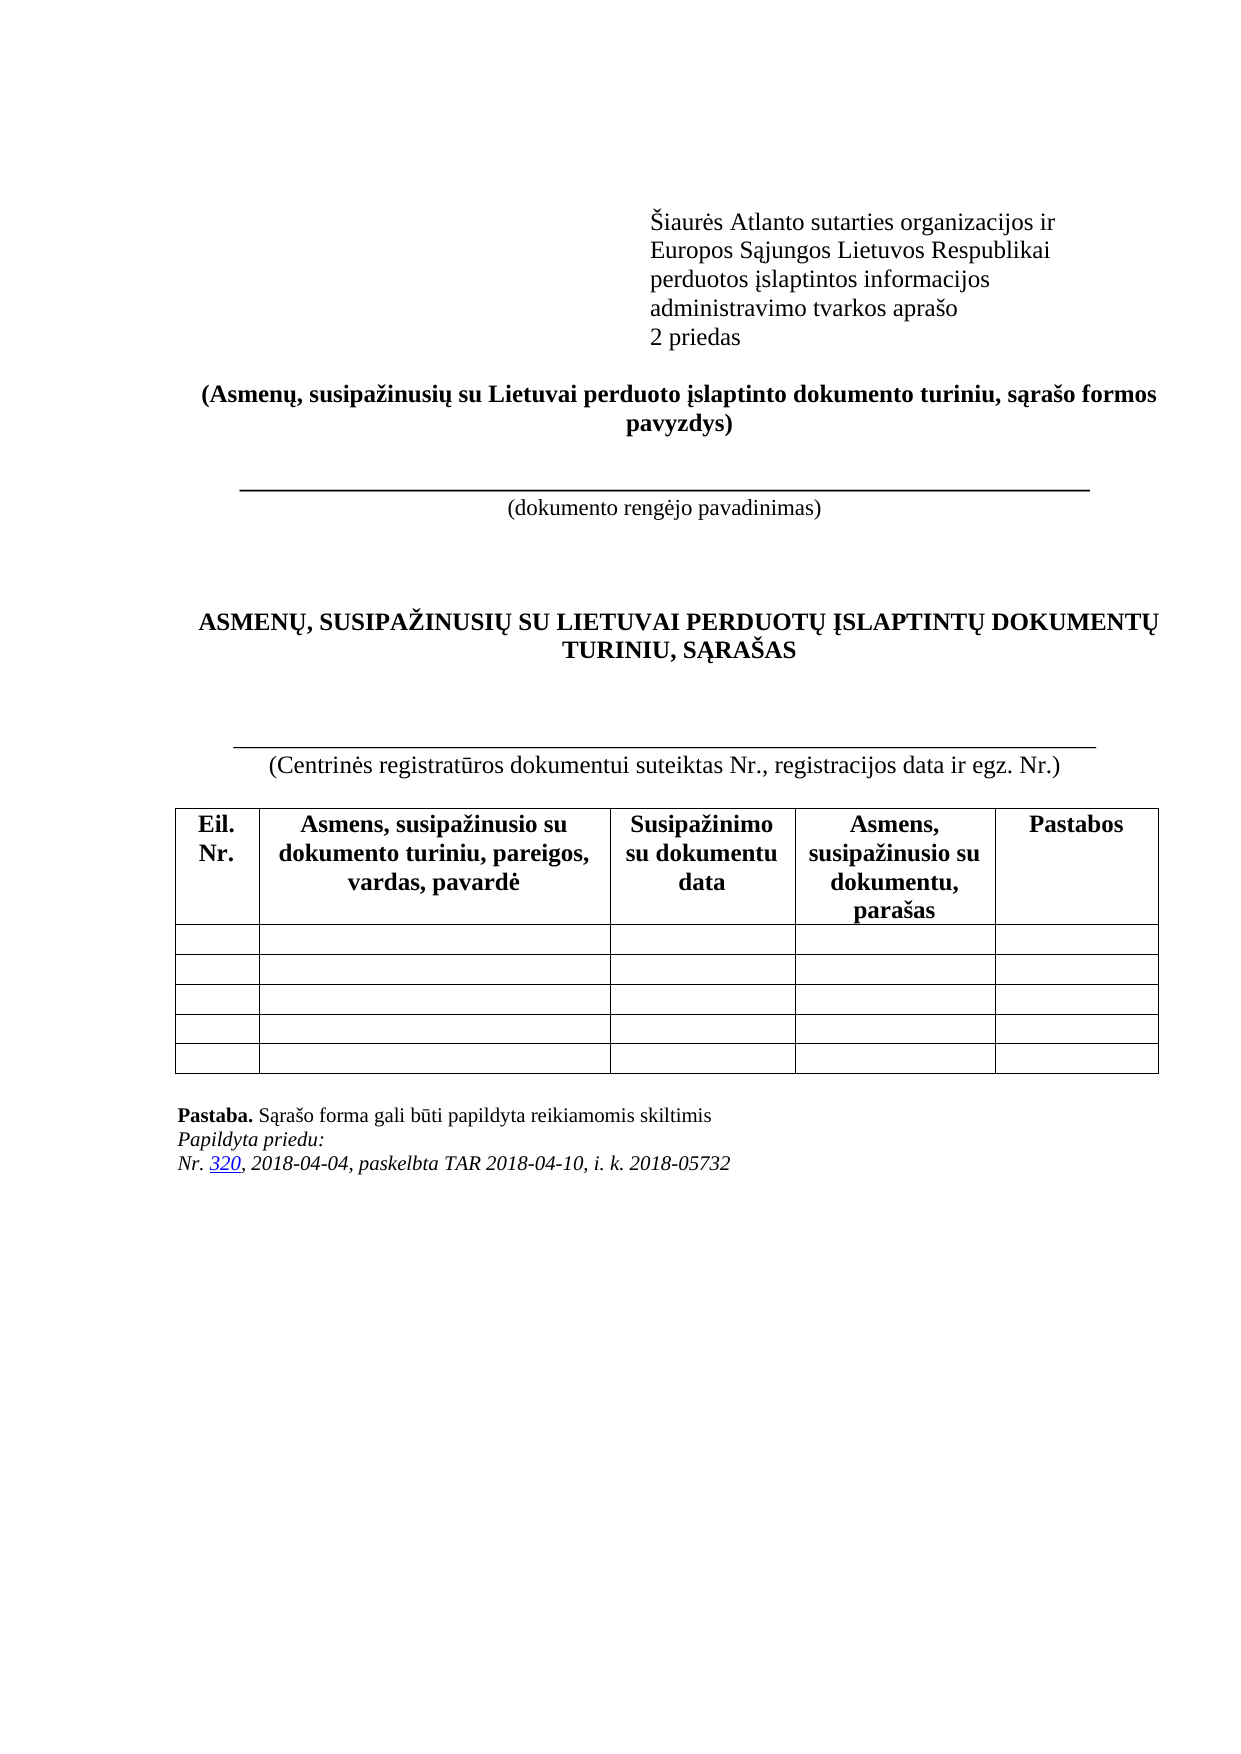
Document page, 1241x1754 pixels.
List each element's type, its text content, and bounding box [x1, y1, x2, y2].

table_cell [611, 925, 795, 954]
table_cell [996, 1044, 1158, 1073]
text 2 priedas [650, 322, 1152, 350]
table_cell [996, 1015, 1158, 1043]
table_cell [176, 955, 259, 984]
text (Asmenų, susipažinusių su Lietuvai perduoto įslaptinto dokumento turiniu, sąrašo formos pavyzdys) [177, 379, 1181, 437]
table_cell [996, 955, 1158, 984]
text Šiaurės Atlanto sutarties organizacijos ir [650, 207, 1152, 235]
table_header Eil. Nr. [176, 809, 259, 924]
table_cell [260, 925, 610, 954]
table_cell [260, 1044, 610, 1073]
table_cell [176, 925, 259, 954]
table_cell [796, 1015, 995, 1043]
text Papildyta priedu: [177, 1127, 1181, 1151]
table_cell [260, 955, 610, 984]
text _____________________________________________________________________ [177, 722, 1152, 751]
table_cell [796, 1044, 995, 1073]
table_cell [260, 985, 610, 1013]
text (dokumento rengėjo pavadinimas) [177, 494, 1152, 521]
table_cell [796, 955, 995, 984]
table_cell [611, 985, 795, 1013]
table_cell [611, 955, 795, 984]
text ASMENŲ, SUSIPAŽINUSIŲ SU LIETUVAI PERDUOTų ĮSLAPTINTų DOKUMENTų turiniu, SĄRAŠAS [177, 607, 1181, 664]
table_cell [176, 985, 259, 1013]
table_cell [996, 985, 1158, 1013]
table_cell [611, 1015, 795, 1043]
text Pastaba. Sąrašo forma gali būti papildyta reikiamomis skiltimis [177, 1103, 1152, 1127]
text Europos Sąjungos Lietuvos Respublikai [650, 235, 1152, 264]
text Nr. 320, 2018-04-04, paskelbta TAR 2018-04-10, i. k. 2018-05732 [177, 1151, 1181, 1175]
table_cell [260, 1015, 610, 1043]
table_cell [176, 1015, 259, 1043]
table_header Asmens, susipažinusio su dokumento turiniu, pareigos, vardas, pavardė [260, 809, 610, 924]
text perduotos įslaptintos informacijos administravimo tvarkos aprašo [650, 264, 1152, 322]
table_cell [996, 925, 1158, 954]
table_header Susipažinimo su dokumentu data [611, 809, 795, 924]
table_header Asmens, susipažinusio su dokumentu, parašas [796, 809, 995, 924]
text (Centrinės registratūros dokumentui suteiktas Nr., registracijos data ir egz. Nr.) [177, 751, 1152, 779]
table_header Pastabos [996, 809, 1158, 924]
table_cell [611, 1044, 795, 1073]
table_cell [176, 1044, 259, 1073]
table_cell [796, 985, 995, 1013]
table_cell [796, 925, 995, 954]
text ____________________________________________________________________ [177, 465, 1152, 494]
